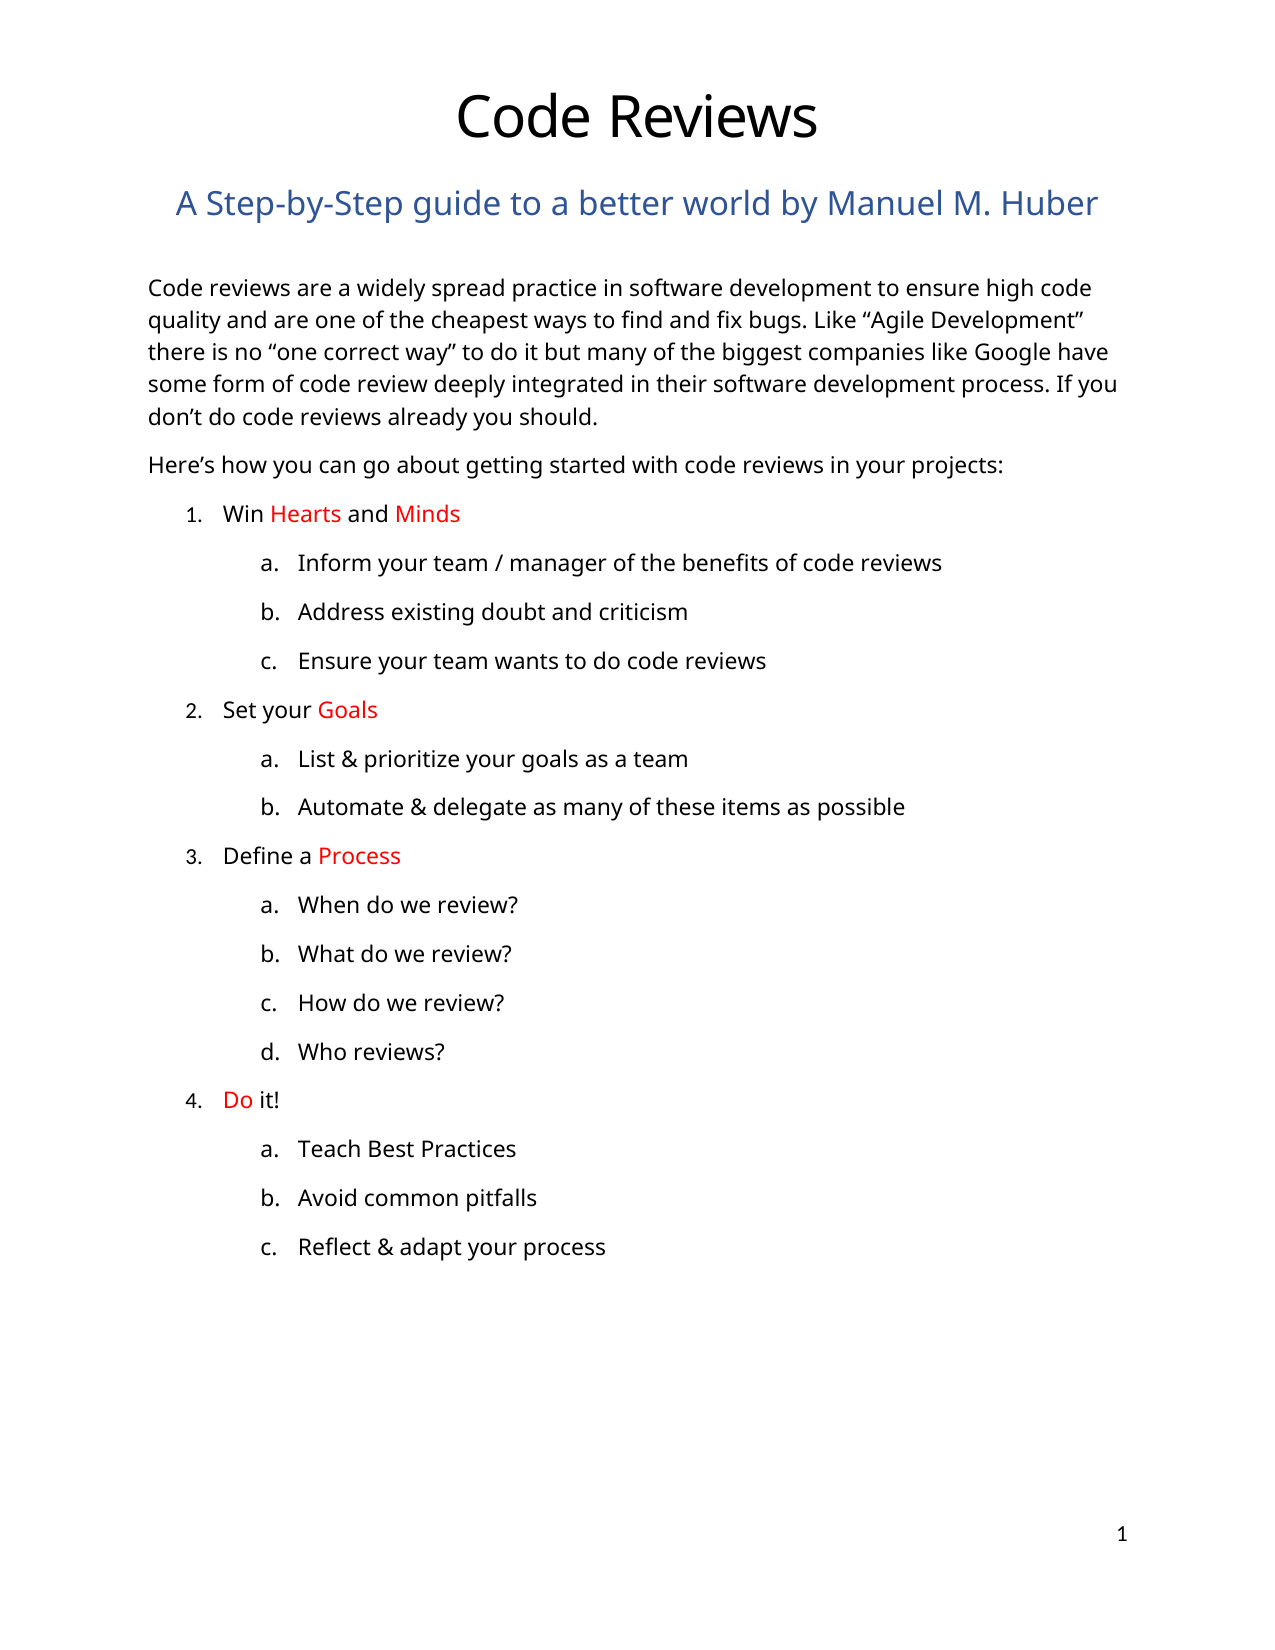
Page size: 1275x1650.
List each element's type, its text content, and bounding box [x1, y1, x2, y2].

text Code reviews are a widely spread practice in software development to ensure high code quality and are one of the cheapest ways to find and fix bugs. Like “Agile Development” there is no “one correct way” to do it but many of the biggest companies like Google have some form of code review deeply integrated in their software development process. If you don’t do code reviews already you should. [148, 272, 1127, 432]
list Set your Goals [185, 694, 1127, 725]
list Define a Process [185, 840, 1127, 871]
list Win Hearts and Minds [185, 498, 1127, 529]
list Inform your team / manager of the benefits of code reviews [260, 547, 1127, 578]
list When do we review? [260, 889, 1127, 920]
list Automate & delegate as many of these items as possible [260, 791, 1127, 823]
list Address existing doubt and criticism [260, 596, 1127, 627]
list Who reviews? [260, 1036, 1127, 1067]
list Reflect & adapt your process [260, 1231, 1127, 1262]
list List & prioritize your goals as a team [260, 742, 1127, 774]
list Ensure your team wants to do code reviews [260, 645, 1127, 676]
list Teach Best Practices [260, 1133, 1127, 1164]
subtitle A Step-by-Step guide to a better world by Manuel M. Huber [148, 179, 1127, 225]
list What do we review? [260, 938, 1127, 969]
list Do it! [185, 1084, 1127, 1116]
list Avoid common pitfalls [260, 1182, 1127, 1213]
list How do we review? [260, 987, 1127, 1018]
text Here’s how you can go about getting started with code reviews in your projects: [148, 449, 1127, 481]
title Code Reviews [148, 75, 1127, 154]
